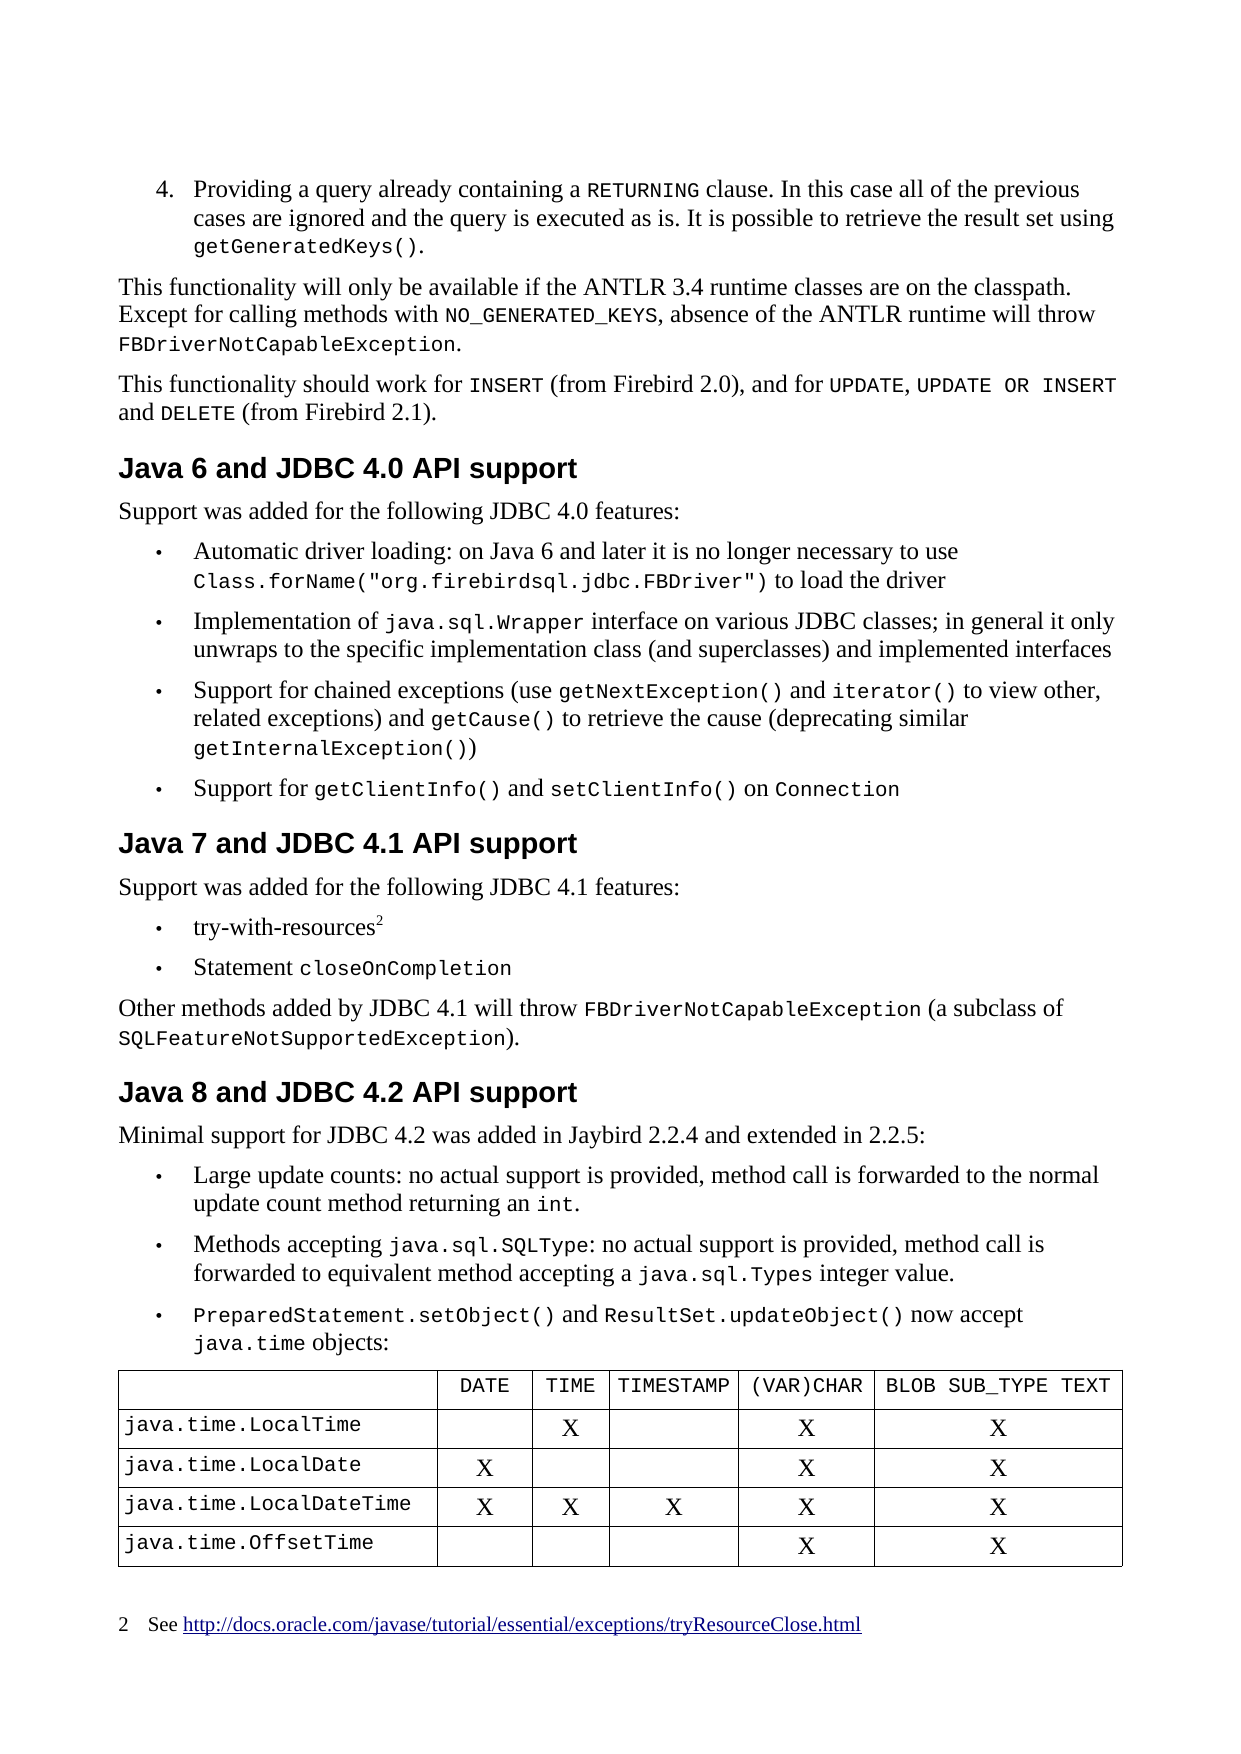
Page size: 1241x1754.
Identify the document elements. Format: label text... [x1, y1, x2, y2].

text Support was added for the following JDBC 4.0 features: [118, 497, 1122, 525]
text Support was added for the following JDBC 4.1 features: [118, 873, 1122, 900]
table_cell X [438, 1488, 532, 1526]
text This functionality will only be available if the ANTLR 3.4 runtime classes are on the classpath. Except for calling methods with NO_GENERATED_KEYS, absence of the ANTLR runtime will throw FBDriverNotCapableException. [118, 273, 1122, 357]
text Minimal support for JDBC 4.2 was added in Jaybird 2.2.4 and extended in 2.2.5: [118, 1121, 1122, 1149]
table_cell [533, 1527, 609, 1566]
table_cell java.time.OffsetTime [119, 1527, 437, 1566]
table_header BLOB SUB_TYPE TEXT [875, 1371, 1122, 1409]
list Automatic driver loading: on Java 6 and later it is no longer necessary to use Class.forName("org.firebirdsql.jdbc.FBDriver") to load the driver [156, 537, 1122, 594]
list Providing a query already containing a RETURNING clause. In this case all of the previous cases are ignored and the query is executed as is. It is possible to retrieve the result set using getGeneratedKeys(). [156, 175, 1122, 260]
table_cell X [533, 1488, 609, 1526]
table_cell X [875, 1527, 1122, 1566]
table_cell [610, 1527, 738, 1566]
table_cell X [739, 1527, 874, 1566]
list Large update counts: no actual support is provided, method call is forwarded to the normal update count method returning an int. [156, 1162, 1122, 1218]
table_header [119, 1371, 437, 1409]
table_cell X [875, 1488, 1122, 1526]
table_cell java.time.LocalTime [119, 1410, 437, 1448]
list Support for chained exceptions (use getNextException() and iterator() to view other, related exceptions) and getCause() to retrieve the cause (deprecating similar getInternalException()) [156, 676, 1122, 761]
list Statement closeOnCompletion [156, 953, 1122, 982]
table_cell [438, 1410, 532, 1448]
table_cell X [875, 1410, 1122, 1448]
list Implementation of java.sql.Wrapper interface on various JDBC classes; in general it only unwraps to the specific implementation class (and superclasses) and implemented interfaces [156, 607, 1122, 663]
text Other methods added by JDBC 4.1 will throw FBDriverNotCapableException (a subclass of SQLFeatureNotSupportedException). [118, 994, 1122, 1051]
table_cell X [739, 1488, 874, 1526]
subtitle Java 6 and JDBC 4.0 API support [118, 452, 1122, 485]
list Support for getClientInfo() and setClientInfo() on Connection [156, 774, 1122, 802]
table_header TIME [533, 1371, 609, 1409]
text This functionality should work for INSERT (from Firebird 2.0), and for UPDATE, UPDATE OR INSERT and DELETE (from Firebird 2.1). [118, 370, 1122, 427]
table_cell X [610, 1488, 738, 1526]
table_cell java.time.LocalDateTime [119, 1488, 437, 1526]
list PreparedStatement.setObject() and ResultSet.updateObject() now accept java.time objects: [156, 1300, 1122, 1357]
list See http://docs.oracle.com/javase/tutorial/essential/exceptions/tryResourceClose.html [118, 1613, 1122, 1636]
table_cell [438, 1527, 532, 1566]
table_cell X [739, 1449, 874, 1487]
table_cell X [438, 1449, 532, 1487]
table_cell X [875, 1449, 1122, 1487]
table_cell [533, 1449, 609, 1487]
table_cell [610, 1410, 738, 1448]
table_header TIMESTAMP [610, 1371, 738, 1409]
table_header DATE [438, 1371, 532, 1409]
table_header (VAR)CHAR [739, 1371, 874, 1409]
table_cell X [533, 1410, 609, 1448]
table_cell java.time.LocalDate [119, 1449, 437, 1487]
table_cell X [739, 1410, 874, 1448]
subtitle Java 7 and JDBC 4.1 API support [118, 827, 1122, 860]
table_cell [610, 1449, 738, 1487]
subtitle Java 8 and JDBC 4.2 API support [118, 1076, 1122, 1109]
list try-with-resources [156, 913, 1122, 941]
list Methods accepting java.sql.SQLType: no actual support is provided, method call is forwarded to equivalent method accepting a java.sql.Types integer value. [156, 1230, 1122, 1287]
